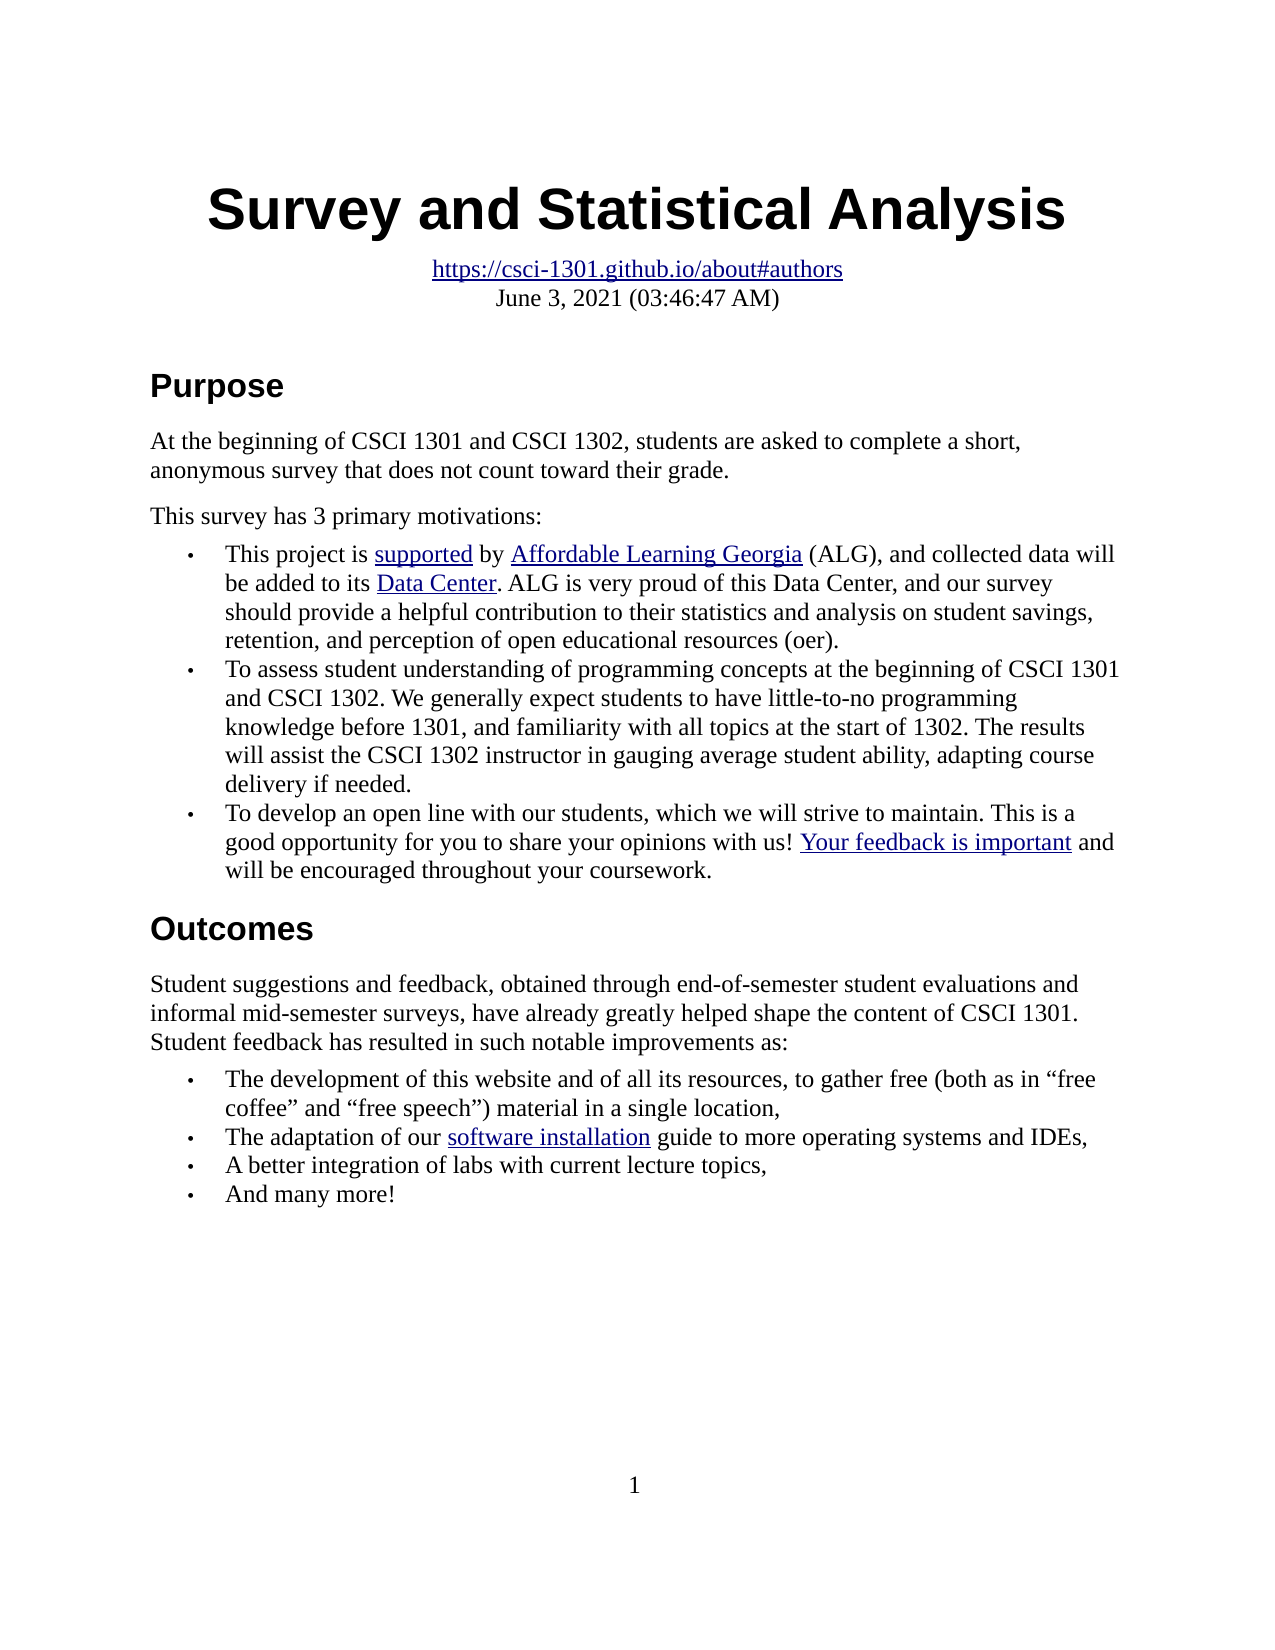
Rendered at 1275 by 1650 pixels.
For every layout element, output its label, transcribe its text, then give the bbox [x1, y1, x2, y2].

list The adaptation of our software installation guide to more operating systems and IDEs, [187, 1122, 1125, 1151]
list To develop an open line with our students, which we will strive to maintain. This is a good opportunity for you to share your opinions with us! Your feedback is important and will be encouraged throughout your coursework. [187, 798, 1125, 884]
list And many more! [187, 1179, 1125, 1208]
text https://csci-1301.github.io/about#authors [150, 254, 1125, 283]
text June 3, 2021 (03:46:47 AM) [150, 283, 1125, 312]
text At the beginning of CSCI 1301 and CSCI 1302, students are asked to complete a short, anonymous survey that does not count toward their grade. [150, 426, 1125, 483]
text This survey has 3 primary motivations: [150, 501, 1125, 530]
subtitle Purpose [150, 366, 1125, 404]
subtitle Outcomes [150, 909, 1125, 948]
list A better integration of labs with current lecture topics, [187, 1151, 1125, 1179]
list The development of this website and of all its resources, to gather free (both as in “free coffee” and “free speech”) material in a single location, [187, 1064, 1125, 1122]
text Student suggestions and feedback, obtained through end-of-semester student evaluations and informal mid-semester surveys, have already greatly helped shape the content of CSCI 1301. Student feedback has resulted in such notable improvements as: [150, 969, 1125, 1055]
list To assess student understanding of programming concepts at the beginning of CSCI 1301 and CSCI 1302. We generally expect students to have little-to-no programming knowledge before 1301, and familiarity with all topics at the start of 1302. The results will assist the CSCI 1302 instructor in gauging average student ability, adapting course delivery if needed. [187, 654, 1125, 798]
title Survey and Statistical Analysis [150, 175, 1125, 242]
list This project is supported by Affordable Learning Georgia (ALG), and collected data will be added to its Data Center. ALG is very proud of this Data Center, and our survey should provide a helpful contribution to their statistics and analysis on student savings, retention, and perception of open educational resources (oer). [187, 539, 1125, 654]
